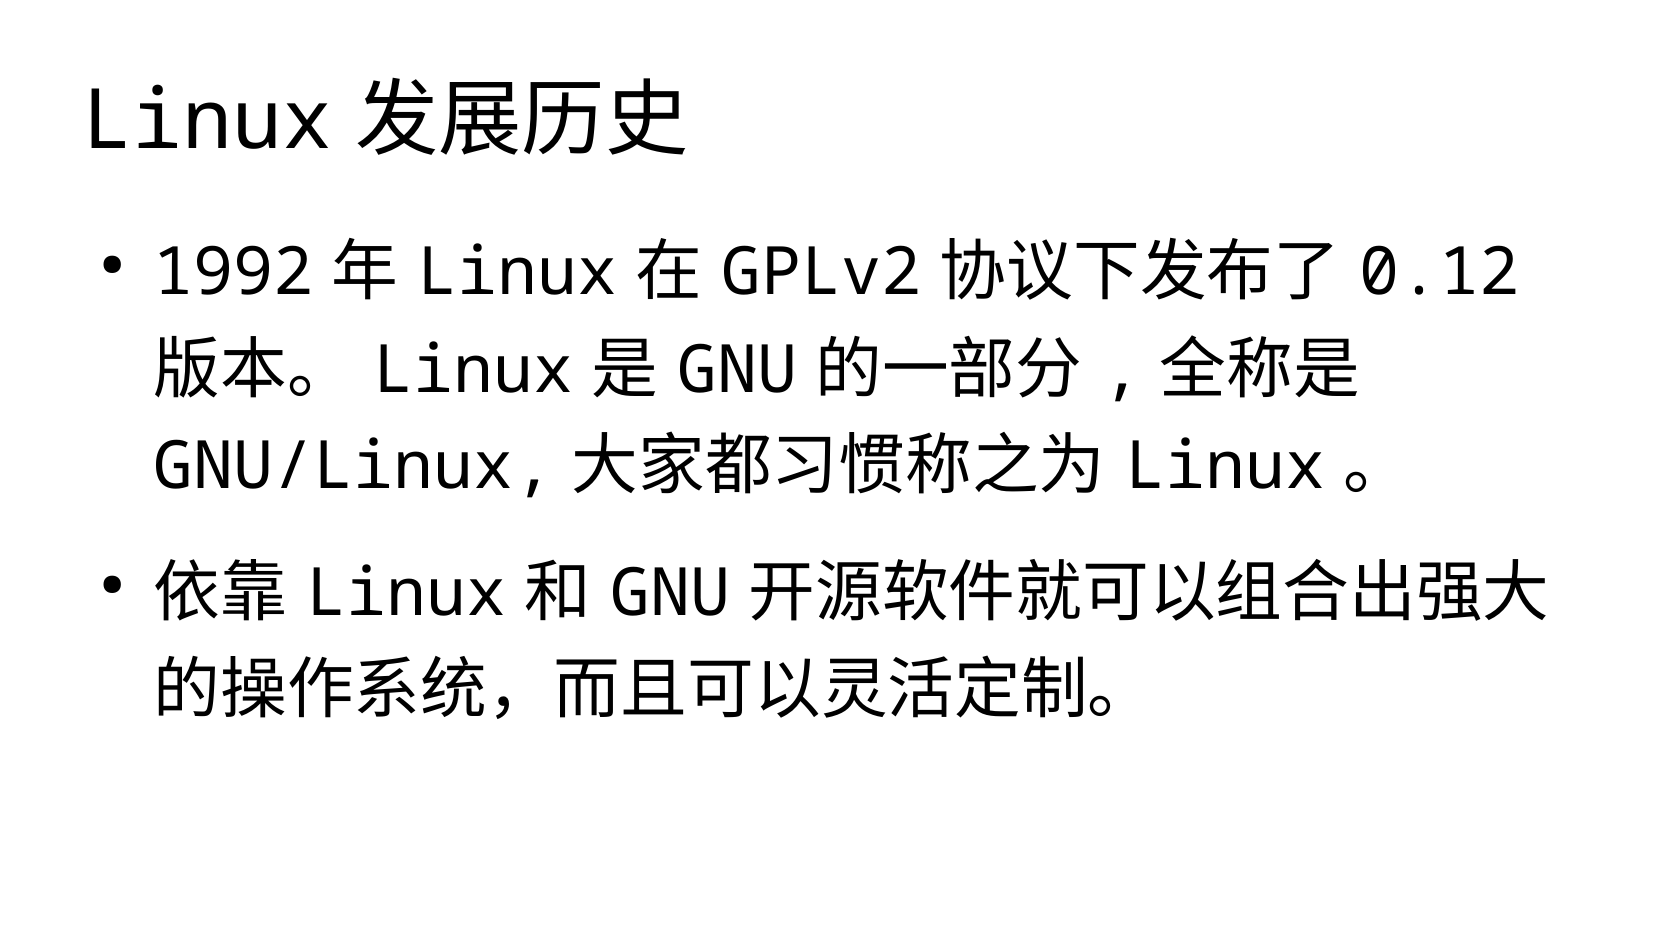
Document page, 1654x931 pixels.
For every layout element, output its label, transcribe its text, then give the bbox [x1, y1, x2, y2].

list 1992年Linux在GPLv2协议下发布了0.12版本。Linux是GNU的一部分,全称是GNU/Linux,大家都习惯称之为Linux。 依靠Linux和GNU开源软件就可以组合出强大的操作系统，而且可以灵活定制。 [82, 217, 1571, 780]
title Linux发展历史 [82, 37, 1571, 189]
